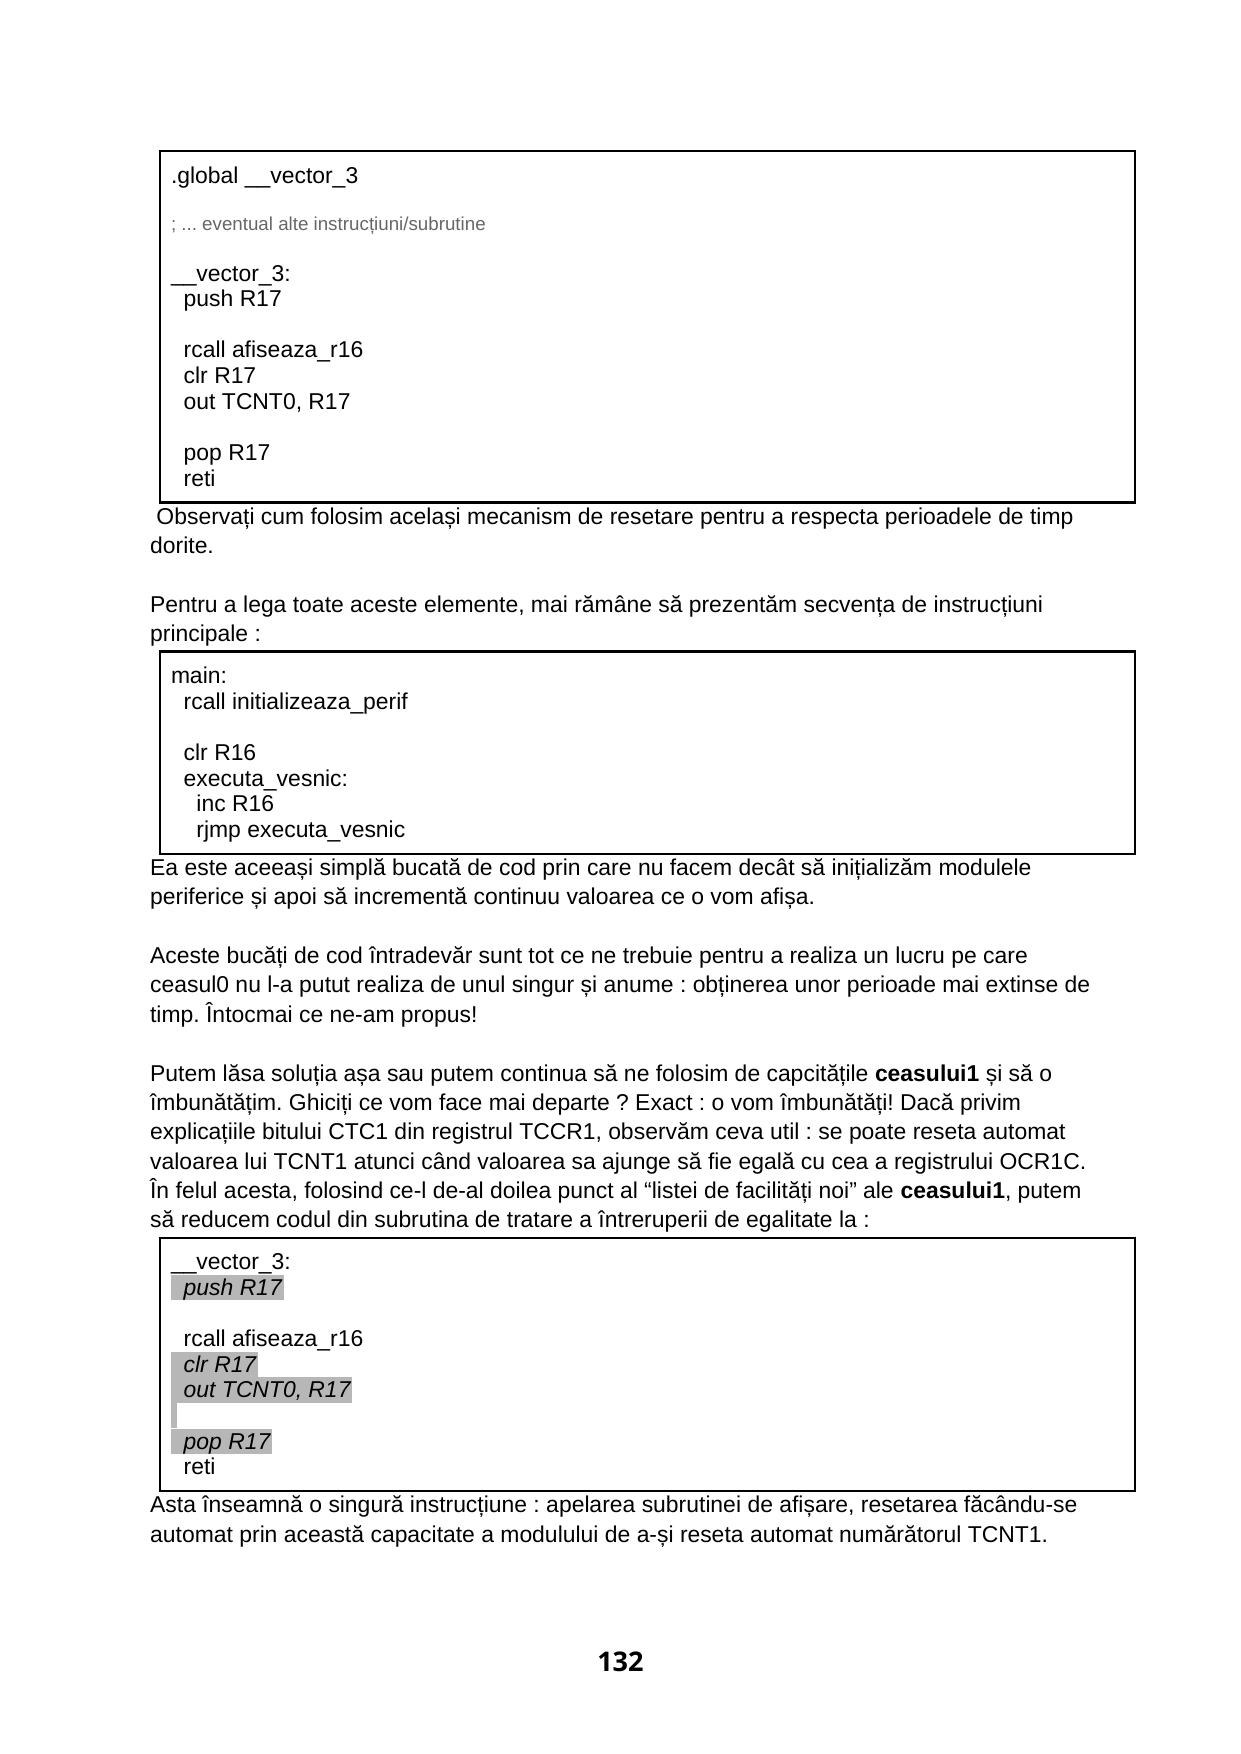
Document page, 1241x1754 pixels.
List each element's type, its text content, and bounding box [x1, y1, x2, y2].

text Pentru a lega toate aceste elemente, mai rămâne să prezentăm secvența de instrucțiuni principale : [150, 592, 1091, 647]
text Putem lăsa soluția așa sau putem continua să ne folosim de capcitățile ceasului1 și să o îmbunătățim. Ghiciți ce vom face mai departe ? Exact : o vom îmbunătăți! Dacă privim explicațiile bitului CTC1 din registrul TCCR1, observăm ceva util : se poate reseta automat valoarea lui TCNT1 atunci când valoarea sa ajunge să fie egală cu cea a registrului OCR1C. În felul acesta, folosind ce-l de-al doilea punct al “listei de facilități noi” ale ceasului1, putem să reducem codul din subrutina de tratare a întreruperii de egalitate la : [150, 1060, 1091, 1233]
text Ea este aceeași simplă bucată de cod prin care nu facem decât să inițializăm modulele periferice și apoi să incrementă continuu valoarea ce o vom afișa. [150, 855, 1091, 910]
table_header main: rcall initializeaza_perif clr R16 executa_vesnic: inc R16 rjmp executa_vesnic [161, 653, 1134, 853]
text Aceste bucăți de cod întradevăr sunt tot ce ne trebuie pentru a realiza un lucru pe care ceasul0 nu l-a putut realiza de unul singur și anume : obținerea unor perioade mai extinse de timp. Întocmai ce ne-am propus! [150, 943, 1091, 1027]
table_header __vector_3: push R17 rcall afiseaza_r16 clr R17 out TCNT0, R17 pop R17 reti [161, 1239, 1134, 1490]
text Asta înseamnă o singură instrucțiune : apelarea subrutinei de afișare, resetarea făcându-se automat prin această capacitate a modulului de a-și reseta automat numărătorul TCNT1. [150, 1492, 1091, 1547]
table_header .global __vector_3 ; ... eventual alte instrucțiuni/subrutine __vector_3: push R17 rcall afiseaza_r16 clr R17 out TCNT0, R17 pop R17 reti [161, 152, 1134, 501]
text Observați cum folosim același mecanism de resetare pentru a respecta perioadele de timp dorite. [150, 503, 1091, 558]
